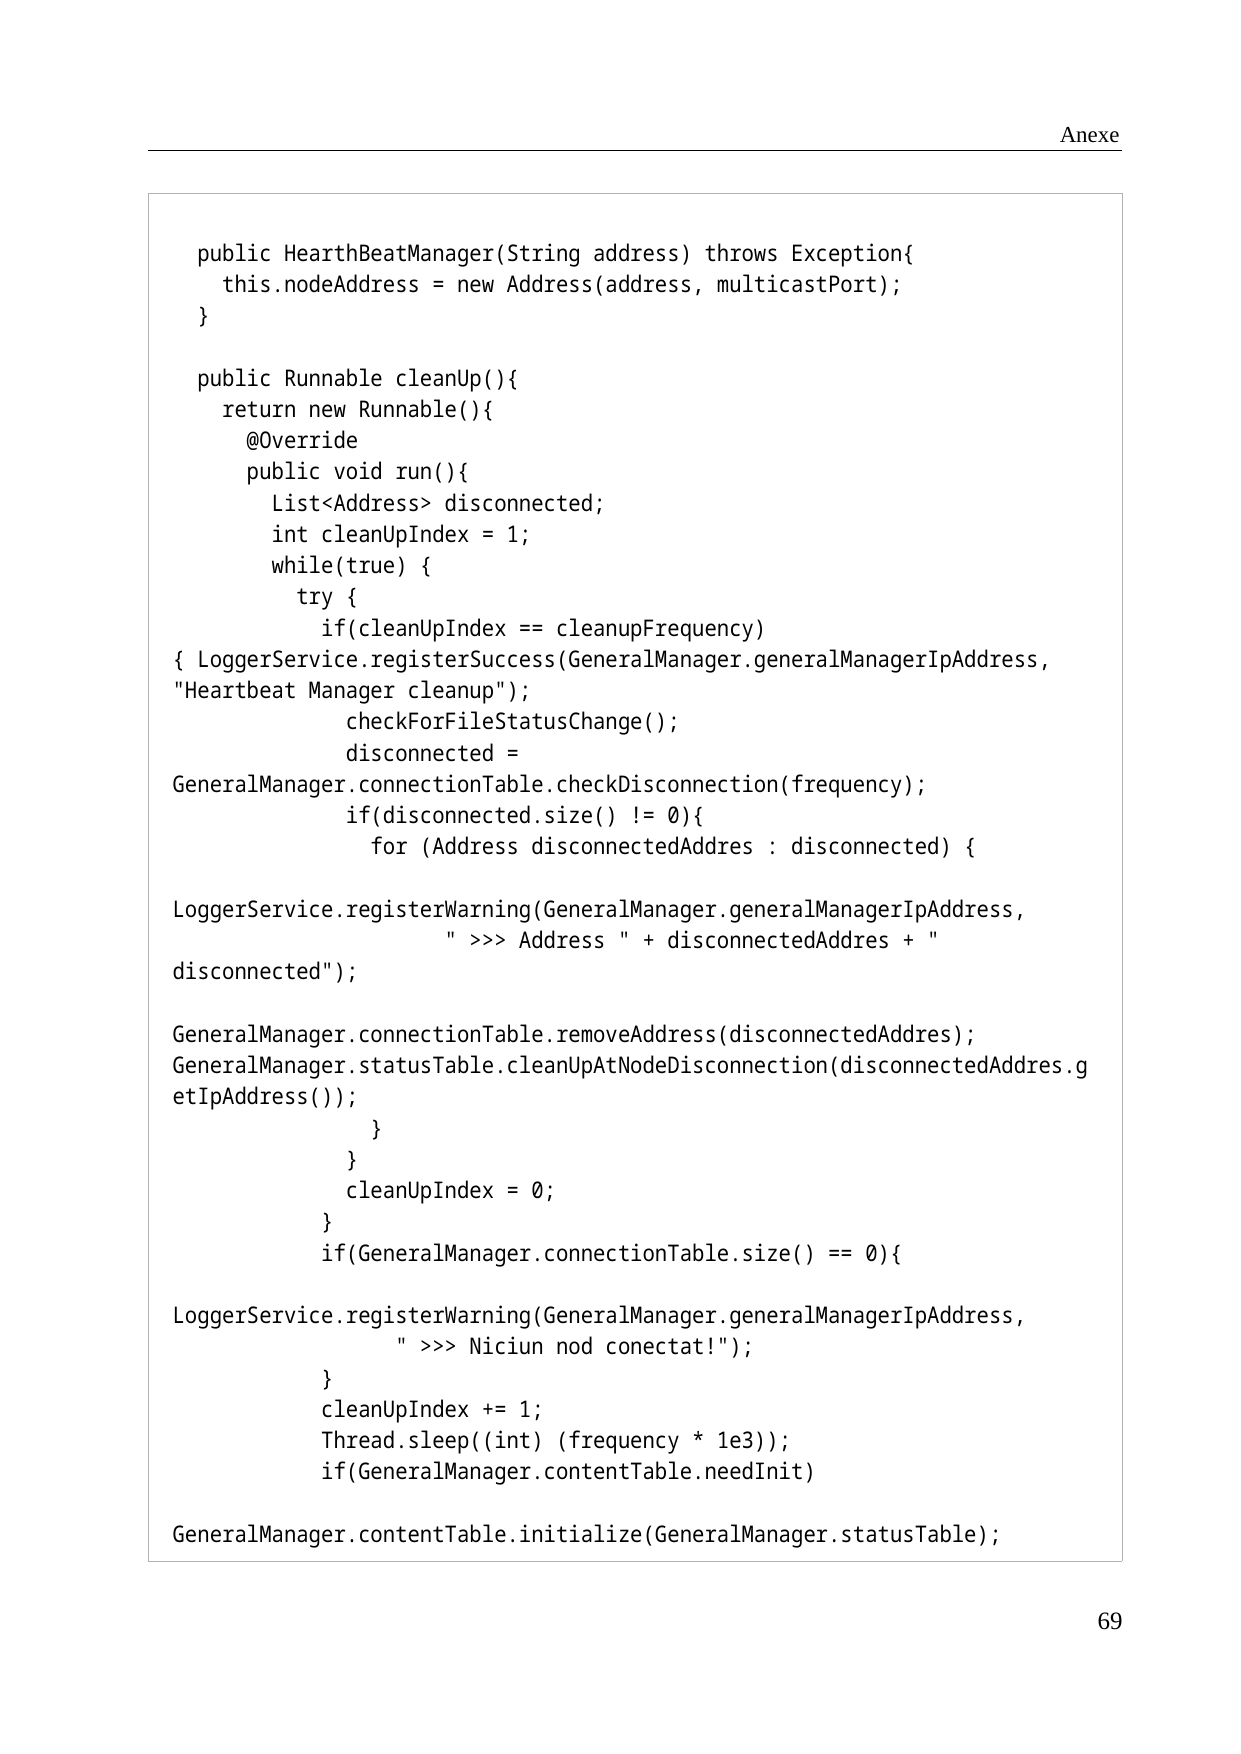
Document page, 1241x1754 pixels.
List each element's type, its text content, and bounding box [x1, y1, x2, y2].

text " >>> Niciun nod conectat!"); [149, 1318, 1122, 1349]
text @Override [149, 411, 1122, 443]
text } [149, 1130, 1122, 1161]
text public HearthBeatManager(String address) throws Exception{ [149, 224, 1122, 255]
text checkForFileStatusChange(); [149, 693, 1122, 724]
text public void run(){ [149, 443, 1122, 474]
text for (Address disconnectedAddres : disconnected) { [149, 818, 1122, 849]
text if(GeneralManager.connectionTable.size() == 0){ [149, 1224, 1122, 1255]
text } [149, 1193, 1122, 1224]
text } [149, 1349, 1122, 1380]
text LoggerService.registerWarning(GeneralManager.generalManagerIpAddress, [149, 849, 1122, 911]
text return new Runnable(){ [149, 380, 1122, 411]
text GeneralManager.connectionTable.removeAddress(disconnectedAddres); GeneralManager.statusTable.cleanUpAtNodeDisconnection(disconnectedAddres.getIpAddress()); [149, 974, 1122, 1099]
text List<Address> disconnected; [149, 474, 1122, 505]
text if(disconnected.size() != 0){ [149, 786, 1122, 818]
text try { [149, 568, 1122, 599]
text Thread.sleep((int) (frequency * 1e3)); [149, 1411, 1122, 1443]
text this.nodeAddress = new Address(address, multicastPort); [149, 255, 1122, 286]
text if(cleanUpIndex == cleanupFrequency){ LoggerService.registerSuccess(GeneralManager.generalManagerIpAddress, "Heartbeat Manager cleanup"); [149, 599, 1122, 693]
text while(true) { [149, 536, 1122, 568]
text " >>> Address " + disconnectedAddres + " disconnected"); [149, 911, 1122, 974]
text cleanUpIndex = 0; [149, 1161, 1122, 1193]
text } [149, 286, 1122, 330]
text } [149, 1099, 1122, 1130]
text cleanUpIndex += 1; [149, 1380, 1122, 1411]
text LoggerService.registerWarning(GeneralManager.generalManagerIpAddress, [149, 1255, 1122, 1318]
text int cleanUpIndex = 1; [149, 505, 1122, 536]
text if(GeneralManager.contentTable.needInit) [149, 1443, 1122, 1474]
text disconnected = GeneralManager.connectionTable.checkDisconnection(frequency); [149, 724, 1122, 786]
text public Runnable cleanUp(){ [149, 349, 1122, 380]
text GeneralManager.contentTable.initialize(GeneralManager.statusTable); [149, 1474, 1122, 1561]
